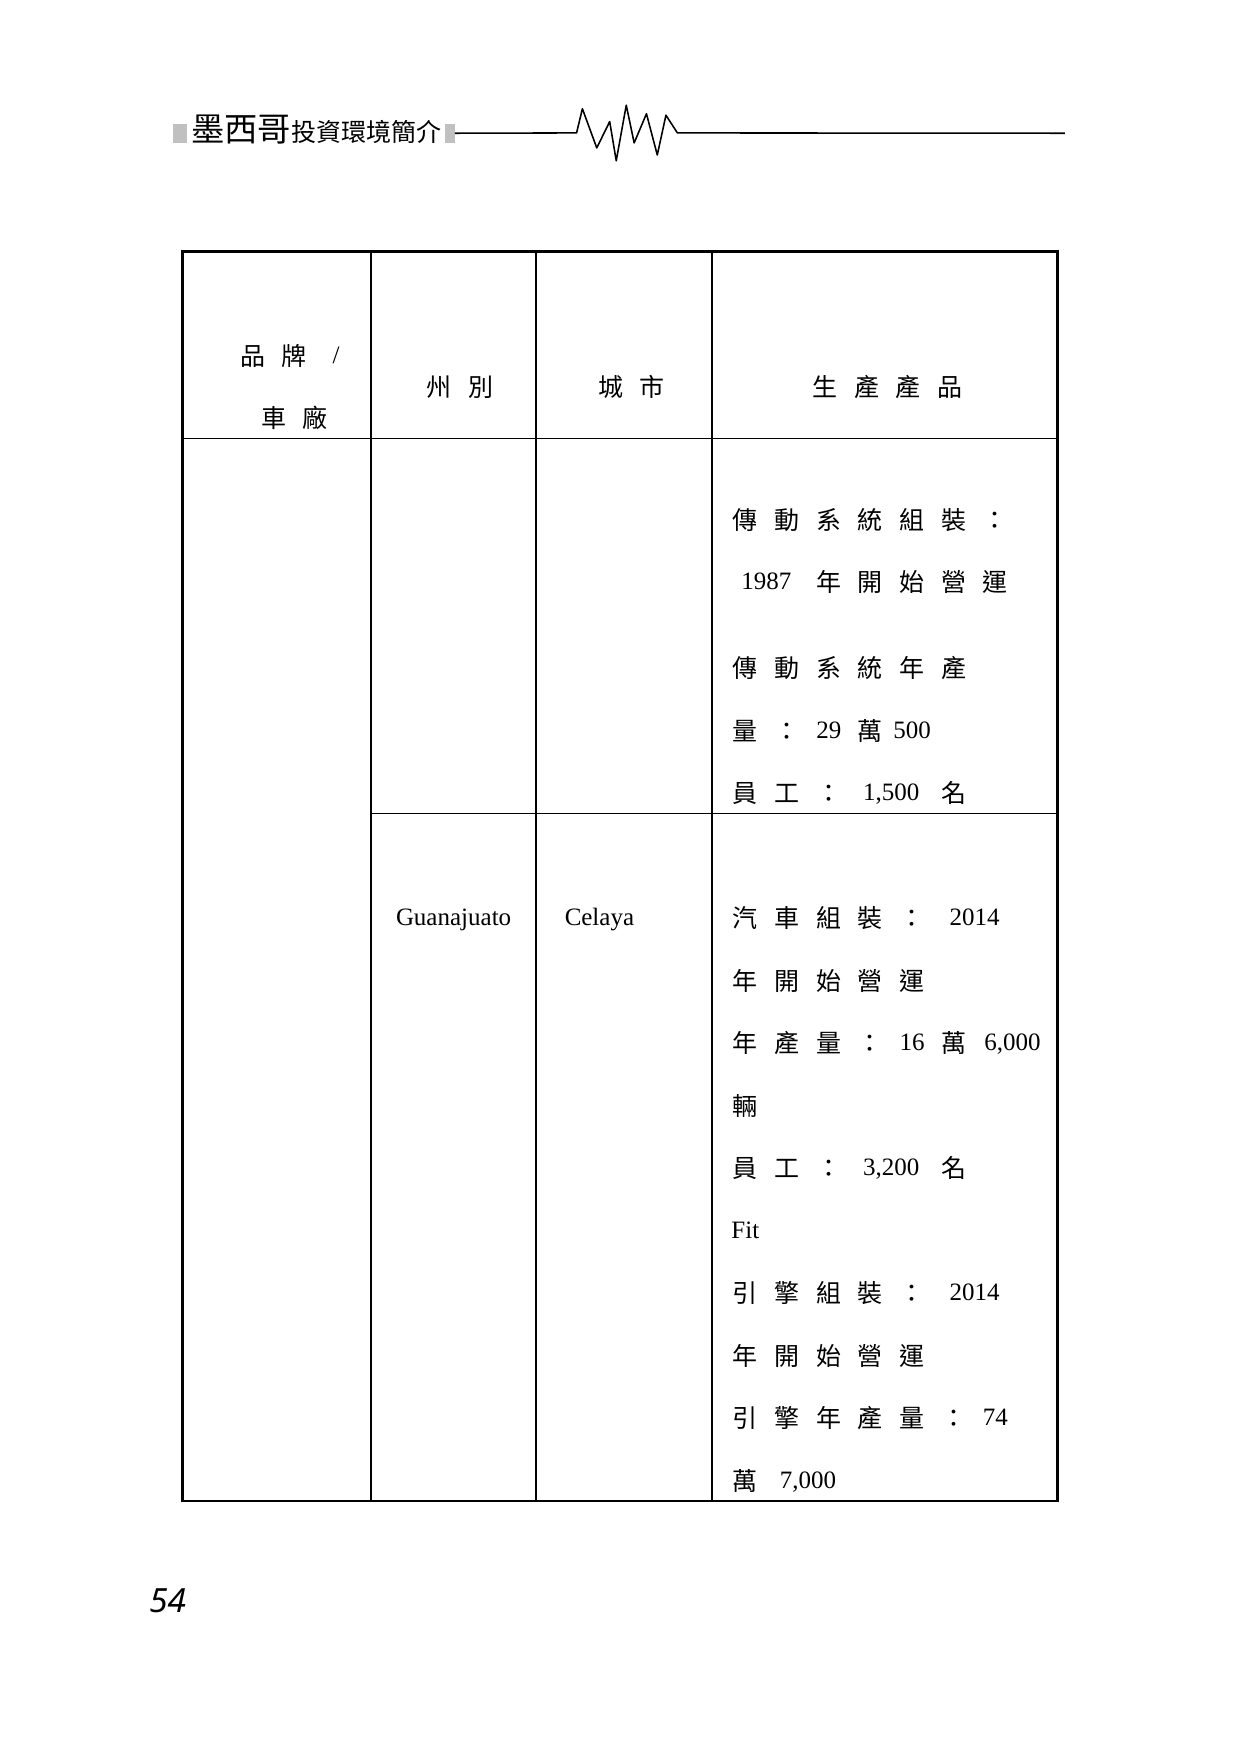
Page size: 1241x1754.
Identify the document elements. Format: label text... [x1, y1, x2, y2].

table_header 生產產品 [713, 253, 1056, 438]
table_cell [184, 439, 370, 1500]
table_header 州別 [372, 253, 535, 438]
table_header 城市 [537, 253, 711, 438]
table_cell 汽車組裝：2014年開始營運 年產量：16萬6,000輛 員工：3,200名 Fit 引擎組裝：2014年開始營運 引擎年產量：74萬7,000 [713, 814, 1056, 1500]
table_cell Guanajuato [372, 814, 535, 1500]
table_cell Celaya [537, 814, 711, 1500]
table_cell [537, 439, 711, 813]
table_header 品牌/車廠 [184, 253, 370, 438]
table_cell [372, 439, 535, 813]
table_cell 傳動系統組裝：1987年開始營運 傳動系統年產量：29萬500 員工：1,500名 [713, 439, 1056, 813]
